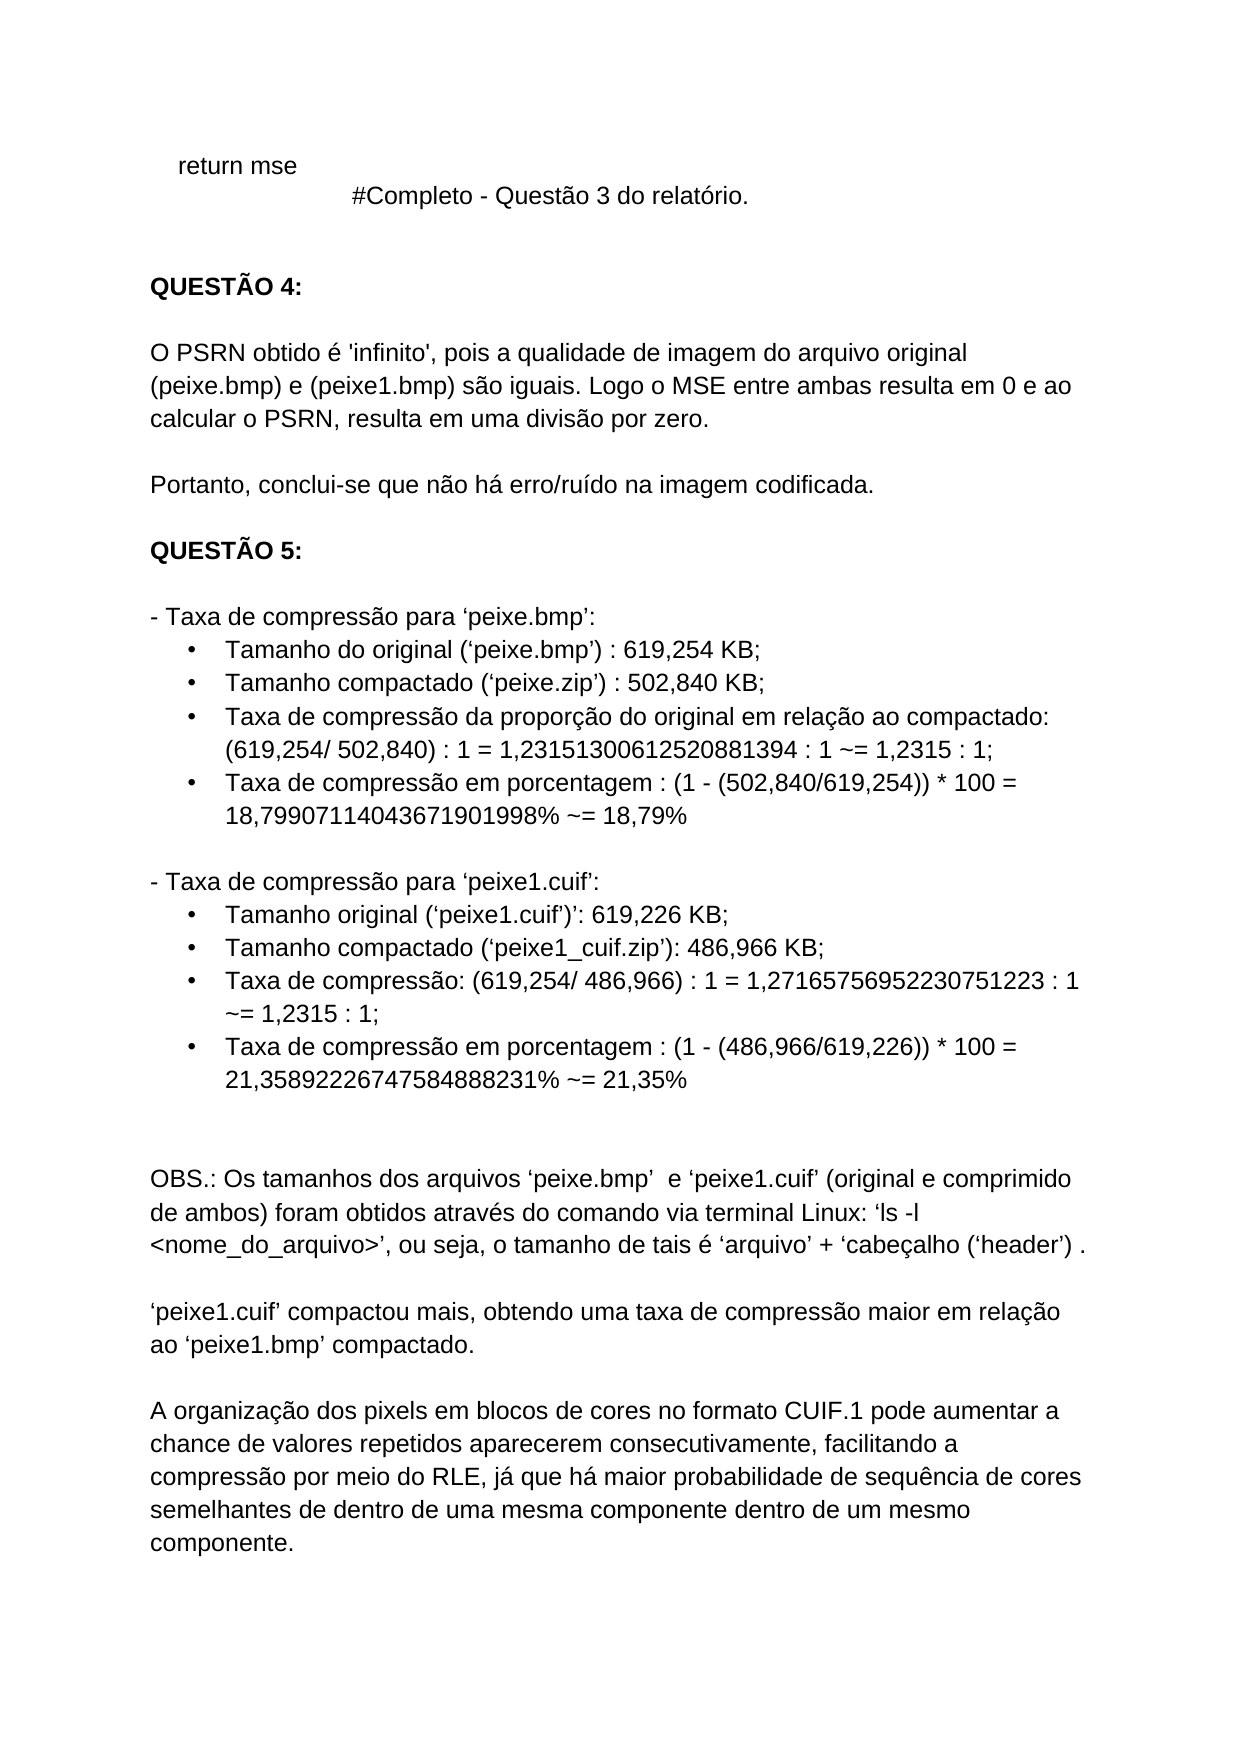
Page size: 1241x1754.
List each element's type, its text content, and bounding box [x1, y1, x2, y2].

list 18,79907114043671901998% ~= 18,79% [187, 801, 1090, 829]
list Tamanho do original (‘peixe.bmp’) : 619,254 KB; [187, 635, 1090, 664]
text #Completo - Questão 3 do relatório. [150, 180, 1090, 209]
text O PSRN obtido é 'infinito', pois a qualidade de imagem do arquivo original (peixe.bmp) e (peixe1.bmp) são iguais. Logo o MSE entre ambas resulta em 0 e ao calcular o PSRN, resulta em uma divisão por zero. [150, 338, 1090, 433]
text QUESTÃO 4: [150, 272, 1090, 301]
text - Taxa de compressão para ‘peixe1.cuif’: [150, 867, 1090, 896]
text Portanto, conclui-se que não há erro/ruído na imagem codificada. [150, 470, 1090, 499]
list Taxa de compressão em porcentagem : (1 - (486,966/619,226)) * 100 = [187, 1032, 1090, 1061]
list (619,254/ 502,840) : 1 = 1,23151300612520881394 : 1 ~= 1,2315 : 1; [187, 735, 1090, 763]
list Taxa de compressão da proporção do original em relação ao compactado: [187, 702, 1090, 730]
text ‘peixe1.cuif’ compactou mais, obtendo uma taxa de compressão maior em relação ao ‘peixe1.bmp’ compactado. [150, 1297, 1090, 1358]
list Tamanho compactado (‘peixe1_cuif.zip’): 486,966 KB; [187, 933, 1090, 962]
text return mse [150, 150, 1090, 180]
list Tamanho compactado (‘peixe.zip’) : 502,840 KB; [187, 668, 1090, 697]
list Taxa de compressão: (619,254/ 486,966) : 1 = 1,27165756952230751223 : 1 ~= 1,2315 : 1; [187, 966, 1090, 1028]
text - Taxa de compressão para ‘peixe.bmp’: [150, 602, 1090, 631]
text A organização dos pixels em blocos de cores no formato CUIF.1 pode aumentar a chance de valores repetidos aparecerem consecutivamente, facilitando a compressão por meio do RLE, já que há maior probabilidade de sequência de cores semelhantes de dentro de uma mesma componente dentro de um mesmo componente. [150, 1396, 1090, 1556]
text OBS.: Os tamanhos dos arquivos ‘peixe.bmp’ e ‘peixe1.cuif’ (original e comprimido de ambos) foram obtidos através do comando via terminal Linux: ‘ls -l <nome_do_arquivo>’, ou seja, o tamanho de tais é ‘arquivo’ + ‘cabeçalho (‘header’) . [150, 1164, 1090, 1259]
list 21,35892226747584888231% ~= 21,35% [187, 1065, 1090, 1094]
list Taxa de compressão em porcentagem : (1 - (502,840/619,254)) * 100 = [187, 768, 1090, 797]
list Tamanho original (‘peixe1.cuif’)’: 619,226 KB; [187, 900, 1090, 929]
text QUESTÃO 5: [150, 536, 1090, 565]
